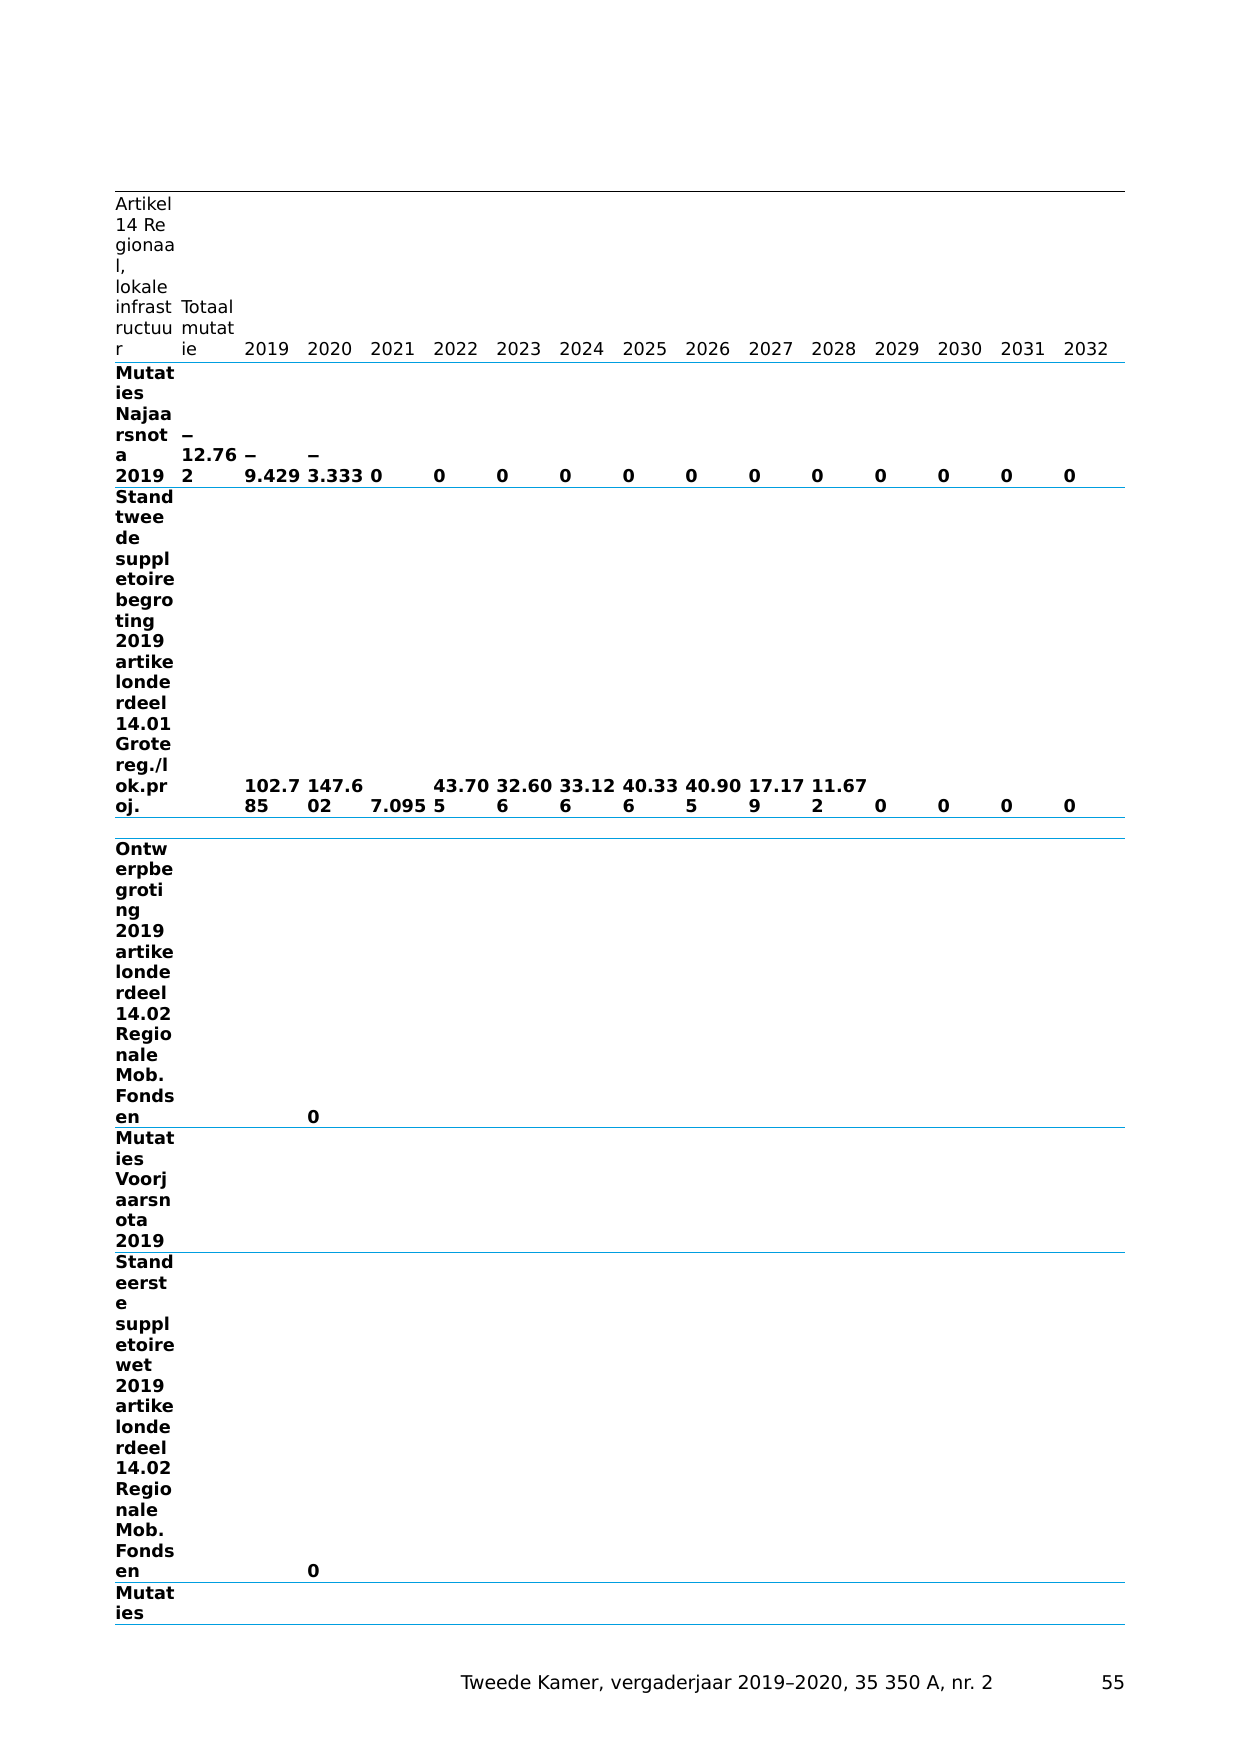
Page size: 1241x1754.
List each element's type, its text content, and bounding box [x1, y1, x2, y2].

table_cell 0 [871, 363, 934, 486]
table_cell [367, 1128, 430, 1252]
table_header 2032 [1060, 192, 1125, 362]
table_cell [493, 818, 556, 838]
table_cell [430, 1253, 493, 1582]
table_cell ‒ 3.333 [304, 363, 367, 486]
table_cell [745, 1128, 808, 1252]
table_cell [493, 1128, 556, 1252]
table_cell 17.179 [745, 488, 808, 817]
table_cell [619, 839, 682, 1127]
table_cell [998, 839, 1060, 1127]
table_cell 0 [619, 363, 682, 486]
table_cell [178, 839, 241, 1127]
table_cell [934, 818, 997, 838]
table_cell [808, 1128, 871, 1252]
table_header 2024 [556, 192, 619, 362]
table_cell 0 [1060, 363, 1125, 486]
table_cell [430, 818, 493, 838]
table_cell 40.336 [619, 488, 682, 817]
table_cell [241, 1253, 304, 1582]
table_cell [998, 1128, 1060, 1252]
table_cell 0 [934, 363, 997, 486]
table_cell [808, 1253, 871, 1582]
table_cell [934, 839, 997, 1127]
table_cell [808, 818, 871, 838]
table_header 2019 [241, 192, 304, 362]
table_header 2025 [619, 192, 682, 362]
table_cell [178, 1253, 241, 1582]
table_header 2026 [682, 192, 745, 362]
table_cell [934, 1253, 997, 1582]
table_cell [493, 1583, 556, 1624]
table_cell 0 [304, 1253, 367, 1582]
table_cell [430, 1583, 493, 1624]
table_cell [808, 1583, 871, 1624]
table_header 2021 [367, 192, 430, 362]
table_cell [808, 839, 871, 1127]
table_cell [934, 1583, 997, 1624]
table_cell [745, 818, 808, 838]
table_cell ‒ 12.762 [178, 363, 241, 486]
table_cell [619, 1253, 682, 1582]
table_cell [871, 818, 934, 838]
table_cell [367, 818, 430, 838]
table_cell [430, 839, 493, 1127]
table_cell [1060, 1253, 1125, 1582]
table_cell [998, 1253, 1060, 1582]
table_cell [556, 1128, 619, 1252]
table_header 2028 [808, 192, 871, 362]
table_cell [998, 1583, 1060, 1624]
table_cell 7.095 [367, 488, 430, 817]
table_header 2023 [493, 192, 556, 362]
table_cell Stand eerste suppletoire wet 2019 artikelonderdeel 14.02 Regionale Mob. Fondsen [115, 1253, 178, 1582]
table_cell 43.705 [430, 488, 493, 817]
table_cell [619, 1583, 682, 1624]
table_cell [619, 818, 682, 838]
table_cell [619, 1128, 682, 1252]
table_cell [1060, 839, 1125, 1127]
table_cell [871, 1128, 934, 1252]
table_cell 0 [1060, 488, 1125, 817]
table_cell [241, 1583, 304, 1624]
table_cell [493, 839, 556, 1127]
table_cell 0 [556, 363, 619, 486]
table_cell ‒ 9.429 [241, 363, 304, 486]
table_header 2031 [998, 192, 1060, 362]
table_cell [682, 839, 745, 1127]
table_header Artikel 14 Regionaal, lokale infrastructuur [115, 192, 178, 362]
table_cell [871, 1253, 934, 1582]
table_cell [745, 839, 808, 1127]
table_cell [367, 839, 430, 1127]
table_cell [241, 1128, 304, 1252]
table_cell 0 [367, 363, 430, 486]
table_cell [241, 839, 304, 1127]
table_cell [998, 818, 1060, 838]
table_cell [556, 818, 619, 838]
table_cell [1060, 1583, 1125, 1624]
table_cell 0 [493, 363, 556, 486]
table_cell [1060, 1128, 1125, 1252]
table_cell [556, 839, 619, 1127]
table_cell [304, 818, 367, 838]
table_cell [367, 1583, 430, 1624]
table_header Totaal mutatie [178, 192, 241, 362]
table_cell [682, 1253, 745, 1582]
table_cell Mutaties [115, 1583, 178, 1624]
table_cell [367, 1253, 430, 1582]
table_cell [304, 1128, 367, 1252]
table_cell 102.785 [241, 488, 304, 817]
table_cell Ontwerpbegroting 2019 artikelonderdeel 14.02 Regionale Mob. Fondsen [115, 839, 178, 1127]
table_cell 11.672 [808, 488, 871, 817]
table_cell [682, 818, 745, 838]
table_cell [493, 1253, 556, 1582]
table_cell 0 [808, 363, 871, 486]
table_cell 0 [998, 363, 1060, 486]
table_cell Stand tweede suppletoire begroting 2019 artikelonderdeel 14.01 Grote reg./lok.proj. [115, 488, 178, 817]
table_cell 0 [745, 363, 808, 486]
table_cell [682, 1128, 745, 1252]
table_header 2020 [304, 192, 367, 362]
table_cell [115, 818, 178, 838]
table_cell [178, 1128, 241, 1252]
table_cell [745, 1583, 808, 1624]
table_cell 0 [871, 488, 934, 817]
table_cell [304, 1583, 367, 1624]
table_cell 0 [304, 839, 367, 1127]
table_cell [556, 1253, 619, 1582]
table_cell 32.606 [493, 488, 556, 817]
table_cell [871, 839, 934, 1127]
table_cell [178, 488, 241, 817]
table_cell [745, 1253, 808, 1582]
table_header 2029 [871, 192, 934, 362]
table_cell [556, 1583, 619, 1624]
table_cell Mutaties Voorjaarsnota 2019 [115, 1128, 178, 1252]
table_cell 0 [430, 363, 493, 486]
table_cell 0 [682, 363, 745, 486]
table_header 2022 [430, 192, 493, 362]
table_cell [430, 1128, 493, 1252]
table_cell [682, 1583, 745, 1624]
table_cell [178, 1583, 241, 1624]
table_header 2027 [745, 192, 808, 362]
table_cell [934, 1128, 997, 1252]
table_cell 0 [998, 488, 1060, 817]
table_cell [241, 818, 304, 838]
table_cell Mutaties Najaarsnota 2019 [115, 363, 178, 486]
table_cell 147.602 [304, 488, 367, 817]
table_cell 40.905 [682, 488, 745, 817]
table_cell [871, 1583, 934, 1624]
table_cell 33.126 [556, 488, 619, 817]
table_header 2030 [934, 192, 997, 362]
table_cell 0 [934, 488, 997, 817]
table_cell [1060, 818, 1125, 838]
table_cell [178, 818, 241, 838]
